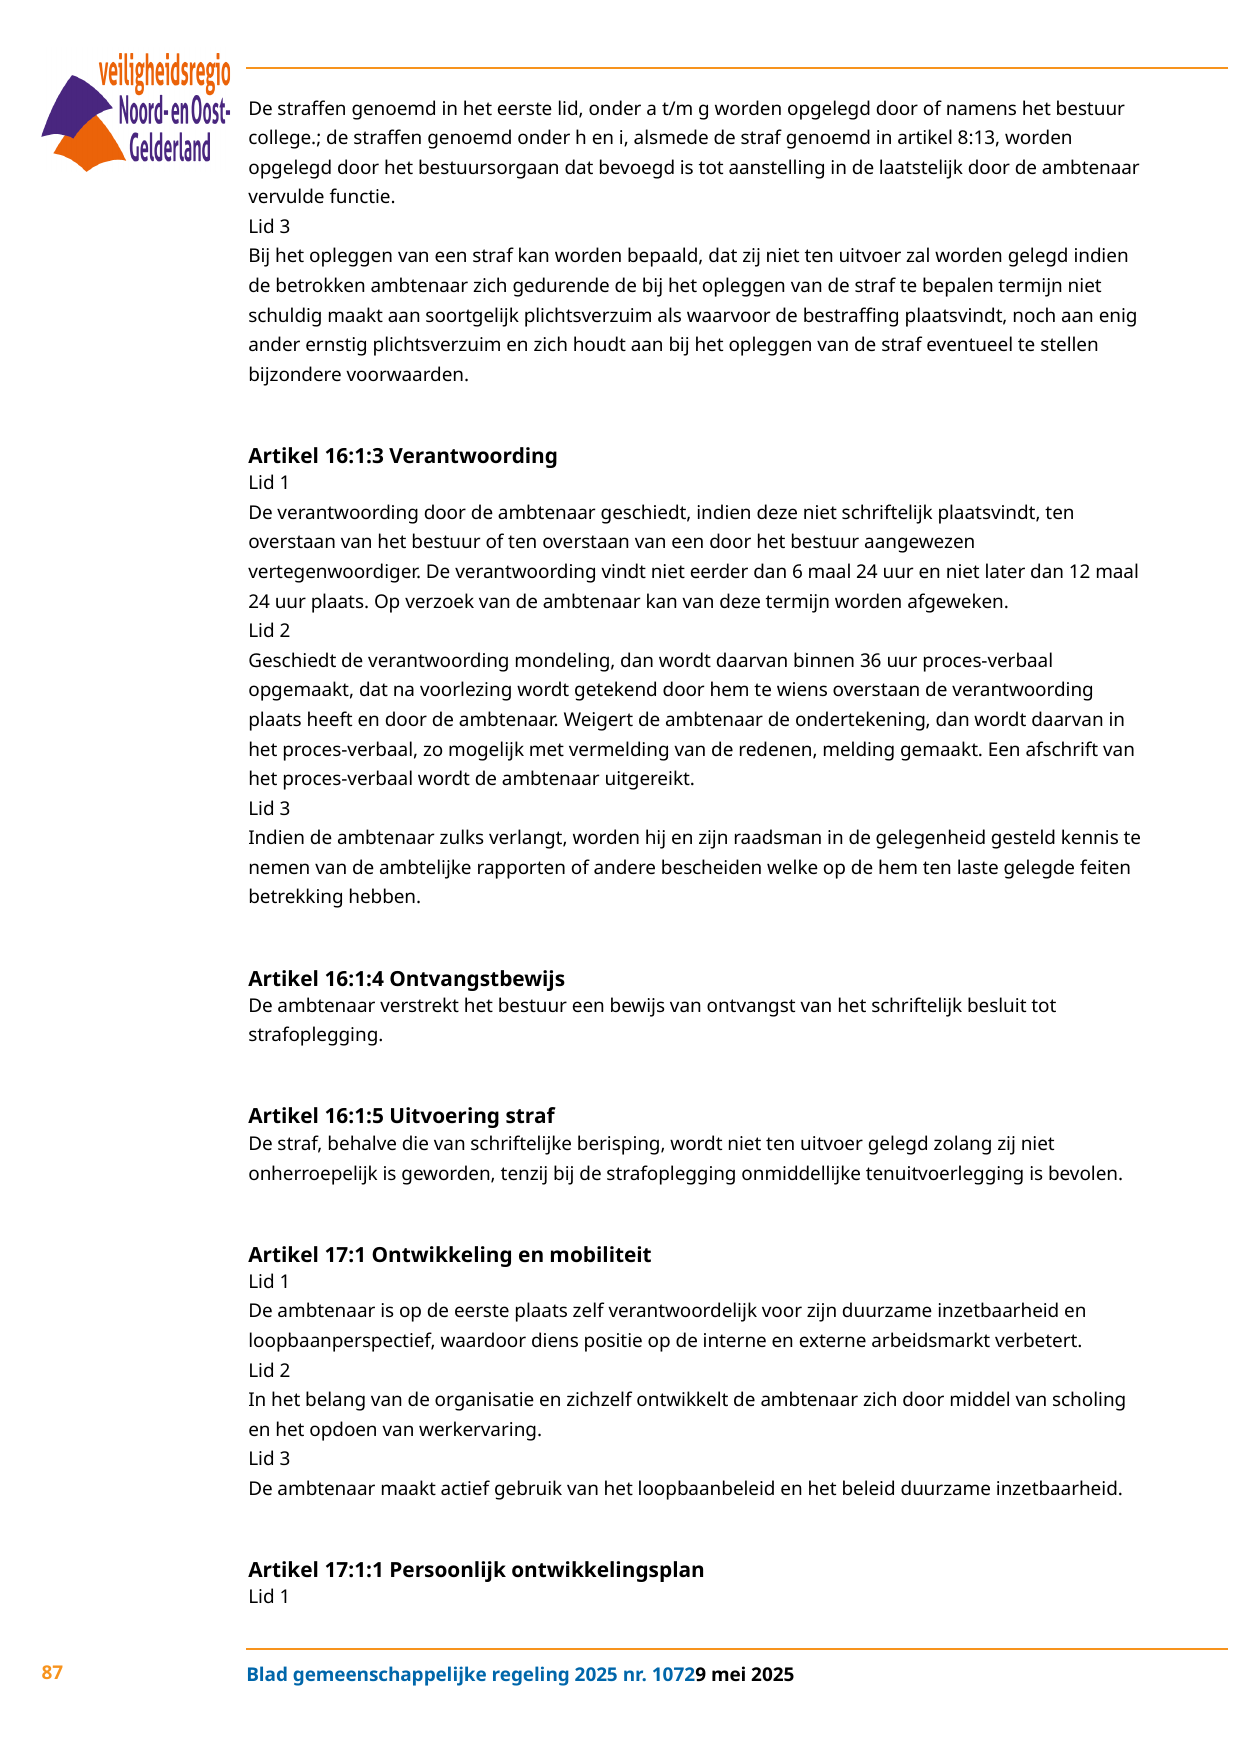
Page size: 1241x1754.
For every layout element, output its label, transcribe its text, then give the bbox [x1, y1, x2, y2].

text Artikel 16:1:3 Verantwoording [248, 441, 1152, 469]
text Lid 1 [248, 1584, 1152, 1609]
text Artikel 17:1 Ontwikkeling en mobiliteit [248, 1240, 1152, 1268]
text Bij het opleggen van een straf kan worden bepaald, dat zij niet ten uitvoer zal worden gelegd indien de betrokken ambtenaar zich gedurende de bij het opleggen van de straf te bepalen termijn niet schuldig maakt aan soortgelijk plichtsverzuim als waarvoor de bestraffing plaatsvindt, noch aan enig ander ernstig plichtsverzuim en zich houdt aan bij het opleggen van de straf eventueel te stellen bijzondere voorwaarden. [248, 243, 1152, 387]
text Lid 3 [248, 1446, 1152, 1471]
text De straf, behalve die van schriftelijke berisping, wordt niet ten uitvoer gelegd zolang zij niet onherroepelijk is geworden, tenzij bij de strafoplegging onmiddellijke tenuitvoerlegging is bevolen. [248, 1130, 1152, 1185]
text De ambtenaar verstrekt het bestuur een bewijs van ontvangst van het schriftelijk besluit tot strafoplegging. [248, 992, 1152, 1047]
text De ambtenaar maakt actief gebruik van het loopbaanbeleid en het beleid duurzame inzetbaarheid. [248, 1475, 1152, 1501]
text Lid 3 [248, 213, 1152, 239]
text Lid 2 [248, 617, 1152, 643]
text De ambtenaar is op de eerste plaats zelf verantwoordelijk voor zijn duurzame inzetbaarheid en loopbaanperspectief, waardoor diens positie op de interne en externe arbeidsmarkt verbetert. [248, 1298, 1152, 1353]
text Lid 1 [248, 1268, 1152, 1294]
text Lid 1 [248, 469, 1152, 495]
text Lid 3 [248, 795, 1152, 821]
text Artikel 16:1:4 Ontvangstbewijs [248, 964, 1152, 992]
text Artikel 17:1:1 Persoonlijk ontwikkelingsplan [248, 1555, 1152, 1584]
text Geschiedt de verantwoording mondeling, dan wordt daarvan binnen 36 uur proces-verbaal opgemaakt, dat na voorlezing wordt getekend door hem te wiens overstaan de verantwoording plaats heeft en door de ambtenaar. Weigert de ambtenaar de ondertekening, dan wordt daarvan in het proces-verbaal, zo mogelijk met vermelding van de redenen, melding gemaakt. Een afschrift van het proces-verbaal wordt de ambtenaar uitgereikt. [248, 647, 1152, 791]
text Indien de ambtenaar zulks verlangt, worden hij en zijn raadsman in de gelegenheid gesteld kennis te nemen van de ambtelijke rapporten of andere bescheiden welke op de hem ten laste gelegde feiten betrekking hebben. [248, 824, 1152, 909]
picture [41, 47, 231, 172]
text De straffen genoemd in het eerste lid, onder a t/m g worden opgelegd door of namens het bestuur college.; de straffen genoemd onder h en i, alsmede de straf genoemd in artikel 8:13, worden opgelegd door het bestuursorgaan dat bevoegd is tot aanstelling in de laatstelijk door de ambtenaar vervulde functie. [248, 95, 1152, 209]
text In het belang van de organisatie en zichzelf ontwikkelt de ambtenaar zich door middel van scholing en het opdoen van werkervaring. [248, 1386, 1152, 1442]
text Artikel 16:1:5 Uitvoering straf [248, 1102, 1152, 1130]
text Lid 2 [248, 1357, 1152, 1383]
text De verantwoording door de ambtenaar geschiedt, indien deze niet schriftelijk plaatsvindt, ten overstaan van het bestuur of ten overstaan van een door het bestuur aangewezen vertegenwoordiger. De verantwoording vindt niet eerder dan 6 maal 24 uur en niet later dan 12 maal 24 uur plaats. Op verzoek van de ambtenaar kan van deze termijn worden afgeweken. [248, 499, 1152, 613]
